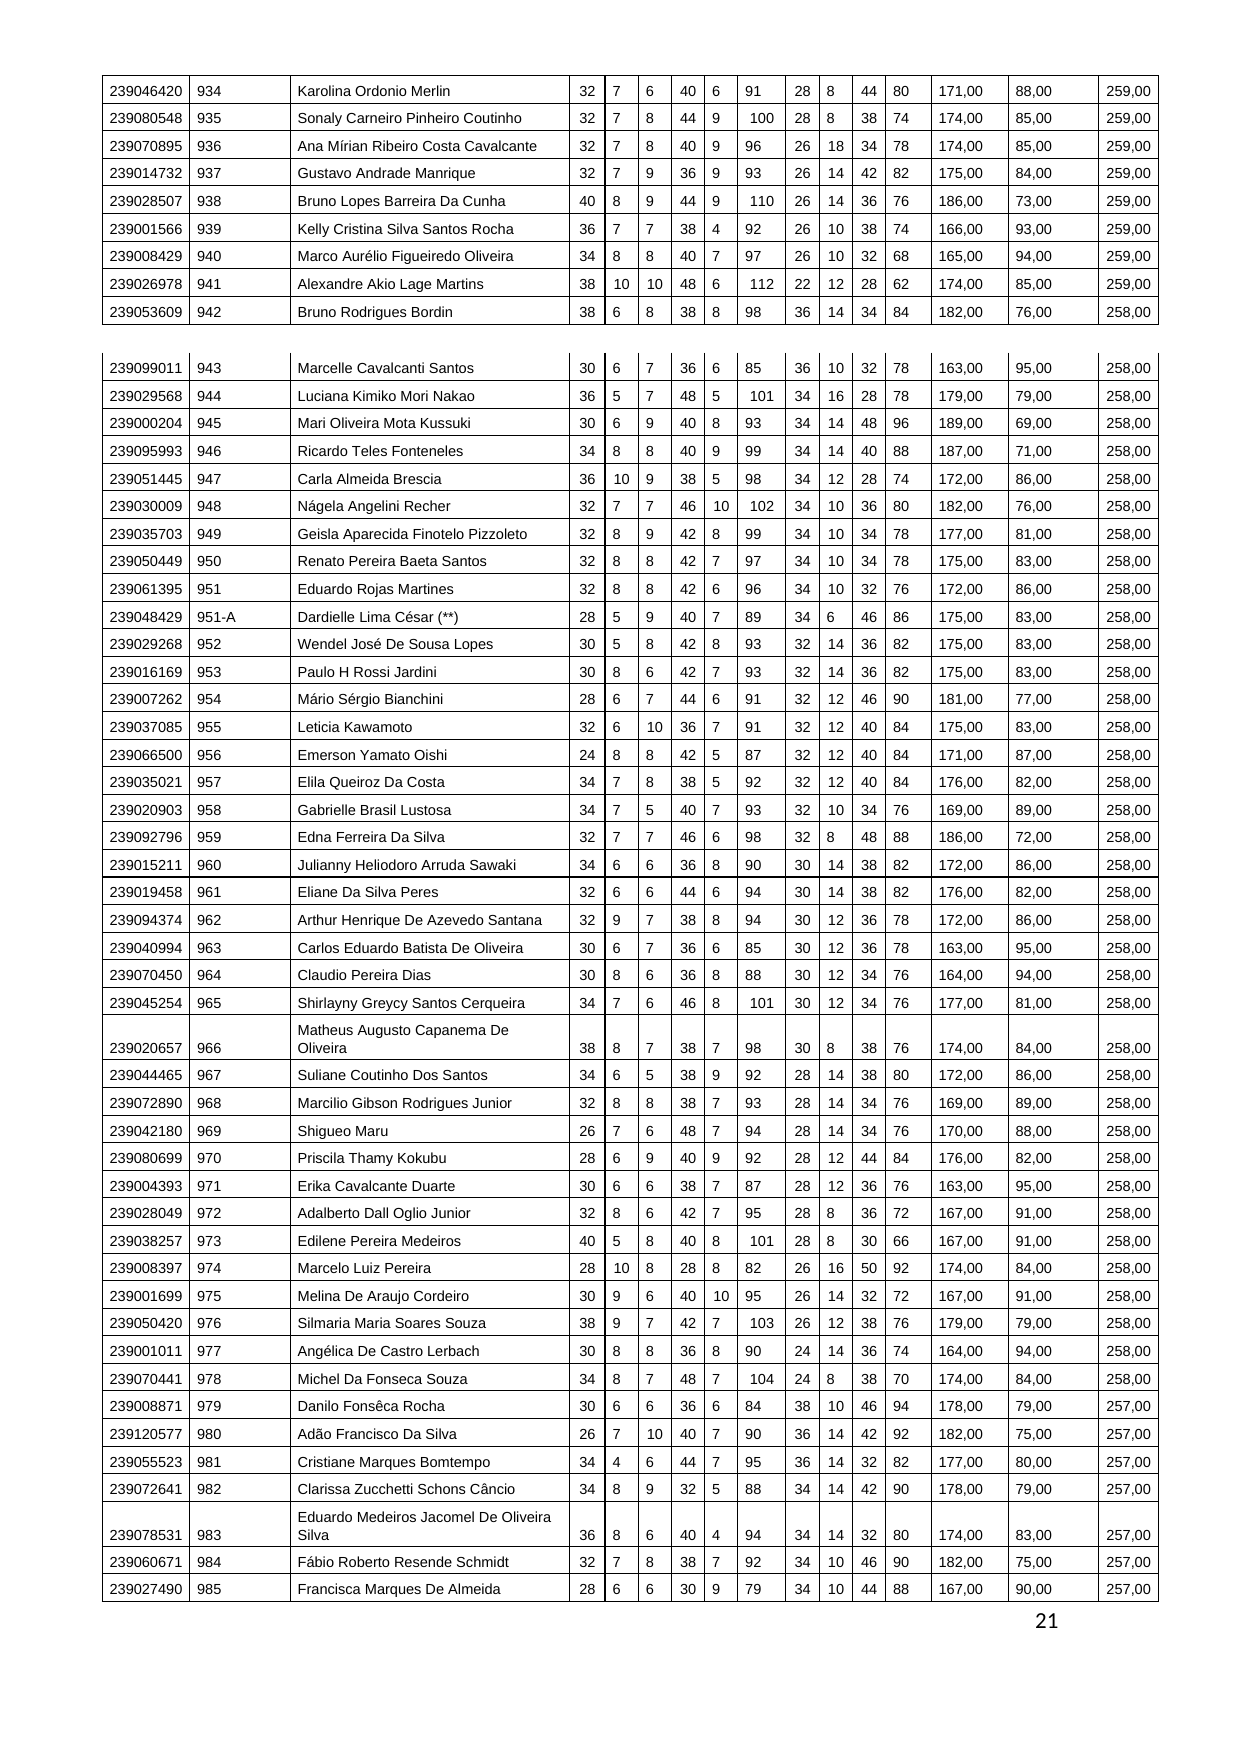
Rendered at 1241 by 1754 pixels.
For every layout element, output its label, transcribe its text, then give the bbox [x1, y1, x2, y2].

table_cell 167,00 [932, 1574, 1008, 1601]
table_cell 182,00 [932, 491, 1008, 518]
table_cell 90 [886, 1474, 931, 1501]
table_cell 82 [738, 1254, 785, 1280]
table_cell 28 [786, 1143, 819, 1169]
table_cell 7 [606, 988, 638, 1014]
table_cell 972 [190, 1198, 290, 1225]
table_cell 5 [606, 629, 638, 656]
table_cell 32 [570, 1547, 604, 1573]
table_cell 258,00 [1099, 878, 1158, 904]
table_cell 258,00 [1099, 905, 1158, 932]
table_cell Edilene Pereira Medeiros [291, 1226, 569, 1252]
table_cell 8 [639, 242, 671, 268]
table_cell 8 [606, 960, 638, 987]
table_cell 78 [886, 546, 931, 573]
table_cell 948 [190, 491, 290, 518]
table_cell 34 [570, 795, 604, 821]
table_cell Geisla Aparecida Finotelo Pizzoleto [291, 519, 569, 545]
table_cell Shigueo Maru [291, 1116, 569, 1142]
table_cell 7 [606, 491, 638, 518]
table_cell 6 [606, 1143, 638, 1169]
table_cell 259,00 [1099, 104, 1158, 130]
table_cell 30 [786, 878, 819, 904]
table_cell 164,00 [932, 1336, 1008, 1363]
table_cell 82 [886, 657, 931, 683]
table_cell Emerson Yamato Oishi [291, 740, 569, 766]
table_header 32 [853, 353, 885, 380]
table_cell 10 [820, 242, 852, 268]
table_cell 36 [570, 381, 604, 407]
table_cell 78 [886, 905, 931, 932]
table_cell 14 [820, 1281, 852, 1307]
table_cell 46 [672, 988, 704, 1014]
table_cell 91 [738, 684, 785, 711]
table_cell 36 [853, 657, 885, 683]
table_cell 949 [190, 519, 290, 545]
table_cell 34 [786, 491, 819, 518]
table_cell 82 [886, 159, 931, 185]
table_cell 83,00 [1009, 629, 1098, 656]
table_cell 30 [786, 988, 819, 1014]
table_cell 34 [570, 242, 604, 268]
table_cell 6 [639, 1391, 671, 1418]
table_cell Suliane Coutinho Dos Santos [291, 1060, 569, 1087]
table_cell 36 [853, 186, 885, 213]
table_cell 954 [190, 684, 290, 711]
table_cell 42 [672, 657, 704, 683]
table_cell 89,00 [1009, 1088, 1098, 1114]
table_cell 30 [672, 1574, 704, 1601]
table_cell 258,00 [1099, 519, 1158, 545]
table_cell 76 [886, 1116, 931, 1142]
table_cell 239008397 [103, 1254, 189, 1280]
table_cell 34 [853, 1088, 885, 1114]
table_cell 6 [606, 1574, 638, 1601]
table_header 36 [672, 353, 704, 380]
table_cell 179,00 [932, 381, 1008, 407]
table_cell 10 [606, 1254, 638, 1280]
table_cell 42 [672, 629, 704, 656]
table_cell 7 [705, 657, 737, 683]
table_cell 176,00 [932, 767, 1008, 794]
table_cell 34 [853, 546, 885, 573]
table_cell 7 [606, 159, 638, 185]
table_cell 73,00 [1009, 186, 1098, 213]
table_cell 978 [190, 1364, 290, 1390]
table_cell 258,00 [1099, 409, 1158, 435]
table_cell 46 [853, 1547, 885, 1573]
table_cell 258,00 [1099, 1015, 1158, 1059]
table_cell 6 [606, 712, 638, 738]
table_cell 171,00 [932, 76, 1008, 103]
table_cell Alexandre Akio Lage Martins [291, 269, 569, 296]
table_cell 258,00 [1099, 1226, 1158, 1252]
table_cell 80,00 [1009, 1447, 1098, 1473]
table_cell 28 [853, 269, 885, 296]
table_cell 8 [606, 1364, 638, 1390]
table_cell 28 [786, 1116, 819, 1142]
table_cell 10 [639, 712, 671, 738]
table_cell 86,00 [1009, 850, 1098, 876]
table_cell Wendel José De Sousa Lopes [291, 629, 569, 656]
table_cell 36 [853, 1336, 885, 1363]
table_cell 82,00 [1009, 878, 1098, 904]
table_cell 259,00 [1099, 214, 1158, 241]
table_cell 239014732 [103, 159, 189, 185]
table_cell 258,00 [1099, 1364, 1158, 1390]
table_cell 8 [606, 1015, 638, 1059]
table_cell 8 [639, 1254, 671, 1280]
table_cell 14 [820, 1088, 852, 1114]
table_cell Mário Sérgio Bianchini [291, 684, 569, 711]
table_cell 945 [190, 409, 290, 435]
table_cell 239020657 [103, 1015, 189, 1059]
table_cell 257,00 [1099, 1474, 1158, 1501]
table_cell 32 [786, 712, 819, 738]
table_cell 8 [820, 76, 852, 103]
table_cell 36 [853, 1198, 885, 1225]
table_cell Silmaria Maria Soares Souza [291, 1309, 569, 1335]
table_cell 258,00 [1099, 464, 1158, 490]
table_cell 46 [853, 1391, 885, 1418]
table_cell 5 [606, 1226, 638, 1252]
table_cell 9 [705, 131, 737, 158]
table_cell 36 [786, 1447, 819, 1473]
table_cell 174,00 [932, 1364, 1008, 1390]
table_cell Carlos Eduardo Batista De Oliveira [291, 933, 569, 959]
table_cell 32 [786, 795, 819, 821]
table_cell 34 [786, 546, 819, 573]
table_cell 38 [853, 1060, 885, 1087]
table_cell 7 [705, 1088, 737, 1114]
table_cell 36 [672, 1336, 704, 1363]
table_cell 84,00 [1009, 1254, 1098, 1280]
table_cell 239046420 [103, 76, 189, 103]
table_cell 9 [639, 186, 671, 213]
table_cell 239080699 [103, 1143, 189, 1169]
table_cell 955 [190, 712, 290, 738]
table_cell 46 [672, 491, 704, 518]
table_cell 46 [853, 602, 885, 628]
table_cell 239007262 [103, 684, 189, 711]
table_cell Karolina Ordonio Merlin [291, 76, 569, 103]
table_cell 257,00 [1099, 1547, 1158, 1573]
table_cell 12 [820, 1143, 852, 1169]
table_cell 946 [190, 436, 290, 463]
table_cell 7 [705, 1198, 737, 1225]
table_cell 94,00 [1009, 960, 1098, 987]
table_cell 5 [705, 381, 737, 407]
table_cell 5 [639, 1060, 671, 1087]
table_cell 32 [570, 822, 604, 849]
table_cell 83,00 [1009, 546, 1098, 573]
table_cell 175,00 [932, 629, 1008, 656]
table_cell 40 [672, 436, 704, 463]
table_cell 82 [886, 629, 931, 656]
table_cell 8 [639, 767, 671, 794]
table_cell 259,00 [1099, 159, 1158, 185]
table_cell Paulo H Rossi Jardini [291, 657, 569, 683]
table_cell 8 [606, 436, 638, 463]
table_cell 10 [820, 519, 852, 545]
table_cell 4 [705, 1502, 737, 1546]
table_cell 32 [570, 1088, 604, 1114]
table_cell 942 [190, 297, 290, 323]
table_cell 8 [820, 822, 852, 849]
table_cell 239004393 [103, 1171, 189, 1197]
table_cell 28 [853, 381, 885, 407]
table_cell 7 [606, 1419, 638, 1446]
table_cell 963 [190, 933, 290, 959]
table_cell 76 [886, 186, 931, 213]
table_cell 92 [886, 1419, 931, 1446]
table_cell 8 [705, 960, 737, 987]
table_cell 239044465 [103, 1060, 189, 1087]
table_cell 10 [820, 214, 852, 241]
table_cell 95 [738, 1198, 785, 1225]
table_cell 8 [639, 104, 671, 130]
table_cell 174,00 [932, 104, 1008, 130]
table_cell 86,00 [1009, 574, 1098, 601]
table_cell 104 [738, 1364, 785, 1390]
table_cell 93,00 [1009, 214, 1098, 241]
table_cell 6 [639, 1574, 671, 1601]
table_cell Fábio Roberto Resende Schmidt [291, 1547, 569, 1573]
table_cell 88 [886, 1574, 931, 1601]
table_cell 99 [738, 519, 785, 545]
table_cell 90 [738, 1336, 785, 1363]
table_cell 8 [705, 1336, 737, 1363]
table_cell 32 [570, 491, 604, 518]
table_cell 174,00 [932, 131, 1008, 158]
table_cell 42 [853, 1419, 885, 1446]
table_cell 7 [606, 795, 638, 821]
table_cell Mari Oliveira Mota Kussuki [291, 409, 569, 435]
table_cell 76 [886, 988, 931, 1014]
table_cell 8 [639, 1547, 671, 1573]
table_cell 6 [606, 297, 638, 323]
table_cell 46 [853, 684, 885, 711]
table_cell 32 [786, 767, 819, 794]
table_cell 34 [853, 795, 885, 821]
table_cell 5 [705, 767, 737, 794]
table_cell 36 [853, 905, 885, 932]
table_cell 239092796 [103, 822, 189, 849]
table_cell 9 [639, 1143, 671, 1169]
table_cell 34 [786, 1474, 819, 1501]
table_cell 9 [639, 1474, 671, 1501]
table_cell 34 [853, 519, 885, 545]
table_cell 5 [639, 795, 671, 821]
table_cell Sonaly Carneiro Pinheiro Coutinho [291, 104, 569, 130]
table_cell 239028507 [103, 186, 189, 213]
table_cell 947 [190, 464, 290, 490]
table_cell 258,00 [1099, 1171, 1158, 1197]
table_cell 977 [190, 1336, 290, 1363]
table_cell 12 [820, 712, 852, 738]
table_cell 258,00 [1099, 1116, 1158, 1142]
table_cell 34 [853, 131, 885, 158]
table_cell 40 [853, 436, 885, 463]
table_cell 32 [570, 519, 604, 545]
table_cell 32 [570, 104, 604, 130]
table_cell 7 [705, 242, 737, 268]
table_cell 6 [705, 574, 737, 601]
table_cell 7 [606, 1116, 638, 1142]
table_cell 7 [606, 214, 638, 241]
table_cell 10 [820, 795, 852, 821]
table_cell 36 [853, 933, 885, 959]
table_cell 30 [570, 1391, 604, 1418]
table_cell 42 [672, 1309, 704, 1335]
table_cell 28 [570, 684, 604, 711]
table_cell 8 [606, 519, 638, 545]
table_cell 7 [705, 795, 737, 821]
table_cell 90,00 [1009, 1574, 1098, 1601]
table_cell 175,00 [932, 159, 1008, 185]
table_cell 16 [820, 381, 852, 407]
table_cell 258,00 [1099, 712, 1158, 738]
table_cell 34 [570, 436, 604, 463]
table_cell 40 [570, 1226, 604, 1252]
table_cell 980 [190, 1419, 290, 1446]
table_cell 38 [853, 1364, 885, 1390]
table_cell 178,00 [932, 1391, 1008, 1418]
table_cell 32 [570, 1198, 604, 1225]
table_cell 177,00 [932, 988, 1008, 1014]
table_header 943 [190, 353, 290, 380]
table_cell Renato Pereira Baeta Santos [291, 546, 569, 573]
table_cell 163,00 [932, 933, 1008, 959]
table_cell 14 [820, 850, 852, 876]
table_cell 44 [853, 1143, 885, 1169]
table_cell 239029568 [103, 381, 189, 407]
table_cell 952 [190, 629, 290, 656]
table_cell 187,00 [932, 436, 1008, 463]
table_cell 34 [786, 1547, 819, 1573]
table_cell 42 [672, 519, 704, 545]
table_cell 101 [738, 1226, 785, 1252]
table_cell 258,00 [1099, 657, 1158, 683]
table_cell 239080548 [103, 104, 189, 130]
table_cell 44 [672, 104, 704, 130]
table_cell 36 [786, 1419, 819, 1446]
table_cell 14 [820, 186, 852, 213]
table_cell 42 [672, 740, 704, 766]
table_cell 42 [672, 546, 704, 573]
table_cell 90 [738, 1419, 785, 1446]
table_cell 42 [672, 1198, 704, 1225]
table_cell 38 [786, 1391, 819, 1418]
table_cell 24 [570, 740, 604, 766]
table_cell 40 [672, 795, 704, 821]
table_cell Elila Queiroz Da Costa [291, 767, 569, 794]
table_cell 36 [853, 491, 885, 518]
table_cell 6 [639, 657, 671, 683]
table_cell 7 [705, 1309, 737, 1335]
table_cell 258,00 [1099, 1143, 1158, 1169]
table_cell 6 [639, 988, 671, 1014]
table_cell 26 [786, 1254, 819, 1280]
table_cell 34 [853, 297, 885, 323]
table_cell 8 [639, 574, 671, 601]
table_cell 257,00 [1099, 1502, 1158, 1546]
table_cell 239001699 [103, 1281, 189, 1307]
table_cell 44 [672, 186, 704, 213]
table_cell 5 [705, 464, 737, 490]
table_cell 962 [190, 905, 290, 932]
table_cell 30 [786, 933, 819, 959]
table_cell 28 [786, 1088, 819, 1114]
table_cell 258,00 [1099, 1281, 1158, 1307]
table_cell 169,00 [932, 795, 1008, 821]
table_cell 970 [190, 1143, 290, 1169]
table_cell 87 [738, 740, 785, 766]
table_cell 24 [786, 1336, 819, 1363]
table_cell 78 [886, 519, 931, 545]
table_cell 92 [738, 767, 785, 794]
table_cell 30 [570, 409, 604, 435]
table_cell 8 [705, 850, 737, 876]
table_cell 12 [820, 684, 852, 711]
table_cell 239030009 [103, 491, 189, 518]
table_cell 87,00 [1009, 740, 1098, 766]
table_cell 7 [639, 822, 671, 849]
table_cell 38 [672, 464, 704, 490]
table_cell 78 [886, 381, 931, 407]
table_cell 93 [738, 629, 785, 656]
table_cell Ricardo Teles Fonteneles [291, 436, 569, 463]
table_cell 30 [570, 933, 604, 959]
table_cell 30 [570, 960, 604, 987]
table_cell 82 [886, 1447, 931, 1473]
table_cell 34 [786, 1574, 819, 1601]
table_cell 18 [820, 131, 852, 158]
table_cell 28 [570, 602, 604, 628]
table_cell 6 [820, 602, 852, 628]
table_cell 38 [853, 878, 885, 904]
table_header 78 [886, 353, 931, 380]
table_cell 6 [705, 878, 737, 904]
table_cell 83,00 [1009, 657, 1098, 683]
table_cell 8 [606, 1474, 638, 1501]
table_cell 258,00 [1099, 740, 1158, 766]
table_cell 34 [786, 574, 819, 601]
table_cell 975 [190, 1281, 290, 1307]
table_cell 40 [672, 1502, 704, 1546]
table_cell 14 [820, 1419, 852, 1446]
table_cell 239035703 [103, 519, 189, 545]
table_cell 8 [820, 1226, 852, 1252]
table_cell 26 [786, 131, 819, 158]
table_cell 9 [639, 519, 671, 545]
table_cell 182,00 [932, 1419, 1008, 1446]
table_cell 26 [570, 1419, 604, 1446]
table_cell 239026978 [103, 269, 189, 296]
table_cell Adalberto Dall Oglio Junior [291, 1198, 569, 1225]
table_cell Marco Aurélio Figueiredo Oliveira [291, 242, 569, 268]
table_cell 74 [886, 214, 931, 241]
table_cell 7 [705, 1116, 737, 1142]
table_cell 40 [672, 1143, 704, 1169]
table_cell 6 [606, 1391, 638, 1418]
table_cell 14 [820, 1060, 852, 1087]
table_cell 186,00 [932, 822, 1008, 849]
table_cell 973 [190, 1226, 290, 1252]
table_cell 258,00 [1099, 988, 1158, 1014]
table_cell 36 [853, 1171, 885, 1197]
table_cell 259,00 [1099, 242, 1158, 268]
table_cell 239078531 [103, 1502, 189, 1546]
table_cell 7 [705, 1447, 737, 1473]
table_cell 9 [606, 905, 638, 932]
table_cell 258,00 [1099, 1060, 1158, 1087]
table_cell 34 [570, 850, 604, 876]
table_cell 44 [853, 1574, 885, 1601]
table_cell 78 [886, 933, 931, 959]
table_cell 40 [672, 1281, 704, 1307]
table_cell 81,00 [1009, 519, 1098, 545]
table_cell 981 [190, 1447, 290, 1473]
table_cell 958 [190, 795, 290, 821]
table_cell 12 [820, 464, 852, 490]
table_cell 258,00 [1099, 1088, 1158, 1114]
table_cell 7 [705, 1015, 737, 1059]
table_cell 100 [738, 104, 785, 130]
table_cell 181,00 [932, 684, 1008, 711]
table_cell 42 [672, 574, 704, 601]
table_cell 166,00 [932, 214, 1008, 241]
table_cell 96 [738, 574, 785, 601]
table_cell 9 [705, 186, 737, 213]
table_cell 239037085 [103, 712, 189, 738]
table_cell 44 [853, 76, 885, 103]
table_header 85 [738, 353, 785, 380]
table_cell 32 [570, 574, 604, 601]
table_cell 10 [606, 464, 638, 490]
table_cell 239001566 [103, 214, 189, 241]
table_cell 30 [570, 1171, 604, 1197]
table_cell 86,00 [1009, 464, 1098, 490]
table_cell 6 [606, 850, 638, 876]
table_cell 91,00 [1009, 1226, 1098, 1252]
table_cell 8 [606, 186, 638, 213]
table_cell Bruno Lopes Barreira Da Cunha [291, 186, 569, 213]
table_cell 961 [190, 878, 290, 904]
table_cell 939 [190, 214, 290, 241]
table_cell 10 [820, 1391, 852, 1418]
table_cell 7 [606, 822, 638, 849]
table_cell 38 [672, 905, 704, 932]
table_cell 8 [639, 546, 671, 573]
table_cell 30 [786, 960, 819, 987]
table_cell 34 [570, 767, 604, 794]
table_cell Julianny Heliodoro Arruda Sawaki [291, 850, 569, 876]
table_cell Eduardo Medeiros Jacomel De Oliveira Silva [291, 1502, 569, 1546]
table_cell 40 [570, 186, 604, 213]
table_cell 258,00 [1099, 491, 1158, 518]
table_cell 10 [820, 574, 852, 601]
table_cell 10 [606, 269, 638, 296]
table_cell 6 [606, 878, 638, 904]
table_cell 8 [606, 1336, 638, 1363]
table_cell 239008429 [103, 242, 189, 268]
table_header 95,00 [1009, 353, 1098, 380]
table_cell 167,00 [932, 1198, 1008, 1225]
table_cell 32 [786, 822, 819, 849]
table_cell Eduardo Rojas Martines [291, 574, 569, 601]
table_cell Michel Da Fonseca Souza [291, 1364, 569, 1390]
table_cell 984 [190, 1547, 290, 1573]
table_cell 94,00 [1009, 1336, 1098, 1363]
table_cell 93 [738, 1088, 785, 1114]
table_cell 95,00 [1009, 1171, 1098, 1197]
table_cell 7 [705, 1547, 737, 1573]
table_cell 42 [853, 1474, 885, 1501]
table_cell 62 [886, 269, 931, 296]
table_cell 6 [705, 822, 737, 849]
table_cell 28 [786, 1171, 819, 1197]
table_cell 6 [606, 933, 638, 959]
table_cell 75,00 [1009, 1547, 1098, 1573]
table_cell 257,00 [1099, 1447, 1158, 1473]
table_cell 258,00 [1099, 1254, 1158, 1280]
table_cell 239016169 [103, 657, 189, 683]
table_cell 182,00 [932, 297, 1008, 323]
table_cell 86 [886, 602, 931, 628]
table_cell 93 [738, 795, 785, 821]
table_cell 40 [853, 767, 885, 794]
table_cell 36 [672, 850, 704, 876]
table_cell 40 [672, 409, 704, 435]
table_cell 68 [886, 242, 931, 268]
table_cell 84 [738, 1391, 785, 1418]
table_cell 22 [786, 269, 819, 296]
table_cell 94 [738, 905, 785, 932]
table_cell 14 [820, 1336, 852, 1363]
table_cell 239045254 [103, 988, 189, 1014]
table_cell 6 [639, 850, 671, 876]
table_cell 258,00 [1099, 602, 1158, 628]
table_cell 8 [606, 1502, 638, 1546]
table_cell 239095993 [103, 436, 189, 463]
table_cell 98 [738, 1015, 785, 1059]
table_cell 32 [786, 740, 819, 766]
table_cell 175,00 [932, 657, 1008, 683]
table_cell Gabrielle Brasil Lustosa [291, 795, 569, 821]
table_cell 239035021 [103, 767, 189, 794]
table_cell 8 [705, 629, 737, 656]
table_cell 94 [738, 1116, 785, 1142]
table_cell 28 [786, 1198, 819, 1225]
table_cell 14 [820, 436, 852, 463]
table_cell 95 [738, 1281, 785, 1307]
table_cell 112 [738, 269, 785, 296]
table_cell 167,00 [932, 1281, 1008, 1307]
table_cell 177,00 [932, 519, 1008, 545]
table_cell 6 [639, 1116, 671, 1142]
table_header 258,00 [1099, 353, 1158, 380]
table_cell 98 [738, 297, 785, 323]
table_cell 70 [886, 1364, 931, 1390]
table_cell 9 [606, 1281, 638, 1307]
table_cell 10 [639, 1419, 671, 1446]
table_cell 93 [738, 657, 785, 683]
table_cell 8 [705, 1254, 737, 1280]
table_cell 14 [820, 297, 852, 323]
table_cell 38 [570, 269, 604, 296]
table_cell 7 [639, 905, 671, 932]
table_cell 8 [606, 574, 638, 601]
table_cell 40 [672, 242, 704, 268]
table_cell 239120577 [103, 1419, 189, 1446]
table_cell 175,00 [932, 546, 1008, 573]
table_header 30 [570, 353, 604, 380]
table_cell 982 [190, 1474, 290, 1501]
table_cell 97 [738, 546, 785, 573]
table_cell 34 [786, 409, 819, 435]
table_cell 239038257 [103, 1226, 189, 1252]
table_cell 79,00 [1009, 1474, 1098, 1501]
table_cell 89 [738, 602, 785, 628]
table_cell Ana Mírian Ribeiro Costa Cavalcante [291, 131, 569, 158]
table_cell 7 [606, 76, 638, 103]
table_cell Leticia Kawamoto [291, 712, 569, 738]
table_cell 38 [570, 1309, 604, 1335]
table_cell 5 [705, 1474, 737, 1501]
table_cell 44 [672, 684, 704, 711]
table_cell 966 [190, 1015, 290, 1059]
table_cell 6 [639, 960, 671, 987]
table_cell 76 [886, 1015, 931, 1059]
table_cell 12 [820, 960, 852, 987]
table_cell 239015211 [103, 850, 189, 876]
table_cell 110 [738, 186, 785, 213]
table_cell 960 [190, 850, 290, 876]
table_cell 91,00 [1009, 1281, 1098, 1307]
table_cell 36 [570, 1502, 604, 1546]
table_cell 239072890 [103, 1088, 189, 1114]
table_cell 983 [190, 1502, 290, 1546]
table_cell 239029268 [103, 629, 189, 656]
table_cell 14 [820, 1474, 852, 1501]
table_cell 38 [853, 1309, 885, 1335]
table_cell 944 [190, 381, 290, 407]
table_cell 93 [738, 409, 785, 435]
table_cell 9 [705, 104, 737, 130]
table_cell 44 [672, 878, 704, 904]
table_cell 81,00 [1009, 988, 1098, 1014]
table_cell 85,00 [1009, 131, 1098, 158]
table_cell 40 [672, 76, 704, 103]
table_cell 14 [820, 657, 852, 683]
table_cell 258,00 [1099, 436, 1158, 463]
table_cell 12 [820, 767, 852, 794]
table_cell 94 [738, 1502, 785, 1546]
table_header 7 [639, 353, 671, 380]
table_cell 32 [786, 629, 819, 656]
table_cell 80 [886, 491, 931, 518]
table_cell 38 [672, 297, 704, 323]
table_cell 8 [606, 546, 638, 573]
table_cell 98 [738, 822, 785, 849]
table_cell 95 [738, 1447, 785, 1473]
table_cell 258,00 [1099, 767, 1158, 794]
table_cell 32 [853, 1502, 885, 1546]
table_cell 4 [606, 1447, 638, 1473]
table_cell 94 [886, 1391, 931, 1418]
table_cell 88 [886, 436, 931, 463]
table_cell 34 [786, 436, 819, 463]
table_cell 7 [606, 1547, 638, 1573]
table_cell 174,00 [932, 1502, 1008, 1546]
table_cell 44 [672, 1447, 704, 1473]
table_cell 10 [705, 491, 737, 518]
table_cell 239020903 [103, 795, 189, 821]
table_cell 239000204 [103, 409, 189, 435]
table_cell 86,00 [1009, 1060, 1098, 1087]
table_cell 239070450 [103, 960, 189, 987]
table_cell 239040994 [103, 933, 189, 959]
table_cell 76 [886, 960, 931, 987]
table_cell 258,00 [1099, 850, 1158, 876]
table_cell 92 [738, 214, 785, 241]
table_cell 32 [570, 159, 604, 185]
table_cell 10 [820, 491, 852, 518]
table_cell 7 [639, 1015, 671, 1059]
table_cell 965 [190, 988, 290, 1014]
table_cell Priscila Thamy Kokubu [291, 1143, 569, 1169]
table_cell 76 [886, 1088, 931, 1114]
table_cell 77,00 [1009, 684, 1098, 711]
table_cell 38 [570, 1015, 604, 1059]
table_cell 239008871 [103, 1391, 189, 1418]
table_cell 97 [738, 242, 785, 268]
table_cell 6 [705, 1391, 737, 1418]
table_cell 8 [606, 1198, 638, 1225]
table_cell 32 [570, 878, 604, 904]
table_cell 940 [190, 242, 290, 268]
table_cell Kelly Cristina Silva Santos Rocha [291, 214, 569, 241]
table_cell 16 [820, 1254, 852, 1280]
table_cell 9 [606, 1309, 638, 1335]
table_cell 86,00 [1009, 905, 1098, 932]
table_cell 79,00 [1009, 381, 1098, 407]
table_cell 83,00 [1009, 712, 1098, 738]
table_cell 38 [672, 214, 704, 241]
table_cell 30 [786, 1015, 819, 1059]
table_cell 34 [853, 960, 885, 987]
table_cell 172,00 [932, 850, 1008, 876]
table_cell 12 [820, 933, 852, 959]
table_cell 36 [786, 297, 819, 323]
table_cell 101 [738, 381, 785, 407]
table_cell 239061395 [103, 574, 189, 601]
table_cell 30 [786, 850, 819, 876]
table_cell 7 [639, 1364, 671, 1390]
table_cell 82 [886, 878, 931, 904]
table_cell 71,00 [1009, 436, 1098, 463]
table_cell 93 [738, 159, 785, 185]
table_cell 36 [672, 159, 704, 185]
table_cell 172,00 [932, 574, 1008, 601]
table_cell 38 [672, 1547, 704, 1573]
table_cell 90 [886, 684, 931, 711]
table_cell 12 [820, 740, 852, 766]
table_cell 259,00 [1099, 186, 1158, 213]
table_cell 6 [705, 76, 737, 103]
table_cell 85,00 [1009, 104, 1098, 130]
table_cell 174,00 [932, 1015, 1008, 1059]
table_cell 7 [705, 602, 737, 628]
table_cell 172,00 [932, 1060, 1008, 1087]
table_cell 938 [190, 186, 290, 213]
table_cell 7 [606, 104, 638, 130]
table_cell 239019458 [103, 878, 189, 904]
table_cell 30 [853, 1226, 885, 1252]
table_cell 257,00 [1099, 1574, 1158, 1601]
table_cell 6 [639, 1198, 671, 1225]
table_cell 9 [705, 436, 737, 463]
table_cell 30 [570, 1281, 604, 1307]
table_cell 76 [886, 574, 931, 601]
table_cell 83,00 [1009, 1502, 1098, 1546]
table_cell 80 [886, 1060, 931, 1087]
table_cell 38 [672, 1015, 704, 1059]
table_cell 10 [820, 1574, 852, 1601]
table_cell 259,00 [1099, 269, 1158, 296]
table_cell Edna Ferreira Da Silva [291, 822, 569, 849]
table_cell 79,00 [1009, 1391, 1098, 1418]
table_cell 9 [639, 464, 671, 490]
table_cell 7 [606, 767, 638, 794]
table_cell 7 [639, 684, 671, 711]
table_cell 239060671 [103, 1547, 189, 1573]
table_cell 38 [570, 297, 604, 323]
table_cell 28 [570, 1254, 604, 1280]
table_cell Luciana Kimiko Mori Nakao [291, 381, 569, 407]
table_cell 258,00 [1099, 1198, 1158, 1225]
table_cell 84,00 [1009, 1364, 1098, 1390]
table_cell 8 [705, 988, 737, 1014]
table_cell 26 [786, 1309, 819, 1335]
table_cell 40 [672, 1226, 704, 1252]
table_cell Cristiane Marques Bomtempo [291, 1447, 569, 1473]
table_cell 6 [639, 76, 671, 103]
table_cell 174,00 [932, 269, 1008, 296]
table_cell 239001011 [103, 1336, 189, 1363]
table_cell 258,00 [1099, 822, 1158, 849]
table_cell 8 [820, 104, 852, 130]
table_cell 34 [570, 988, 604, 1014]
table_cell 6 [606, 684, 638, 711]
table_cell 172,00 [932, 464, 1008, 490]
table_cell 6 [606, 1171, 638, 1197]
table_cell 8 [639, 1336, 671, 1363]
table_cell 8 [639, 1088, 671, 1114]
table_cell 92 [886, 1254, 931, 1280]
table_cell Claudio Pereira Dias [291, 960, 569, 987]
table_cell 91 [738, 76, 785, 103]
table_cell 968 [190, 1088, 290, 1114]
table_header 10 [820, 353, 852, 380]
table_cell 48 [672, 381, 704, 407]
table_cell 66 [886, 1226, 931, 1252]
table_cell 94,00 [1009, 242, 1098, 268]
table_cell 90 [886, 1547, 931, 1573]
table_header Marcelle Cavalcanti Santos [291, 353, 569, 380]
table_cell 969 [190, 1116, 290, 1142]
table_cell 75,00 [1009, 1419, 1098, 1446]
table_cell 6 [705, 933, 737, 959]
table_cell 7 [705, 1419, 737, 1446]
table_cell 170,00 [932, 1116, 1008, 1142]
table_cell 14 [820, 159, 852, 185]
table_header 163,00 [932, 353, 1008, 380]
table_cell 34 [786, 1502, 819, 1546]
table_cell 951 [190, 574, 290, 601]
table_cell 30 [570, 1336, 604, 1363]
table_header 6 [606, 353, 638, 380]
table_cell 26 [786, 1281, 819, 1307]
table_cell 94 [738, 878, 785, 904]
table_cell 34 [853, 1116, 885, 1142]
table_cell 8 [705, 297, 737, 323]
table_cell 76 [886, 795, 931, 821]
table_cell 959 [190, 822, 290, 849]
table_cell 8 [639, 740, 671, 766]
table_cell 239050420 [103, 1309, 189, 1335]
table_header 36 [786, 353, 819, 380]
table_cell 28 [672, 1254, 704, 1280]
table_cell 48 [853, 822, 885, 849]
table_cell 7 [639, 1309, 671, 1335]
table_cell 8 [639, 131, 671, 158]
table_cell 6 [639, 1281, 671, 1307]
table_cell 79 [738, 1574, 785, 1601]
table_cell 91,00 [1009, 1198, 1098, 1225]
table_cell 971 [190, 1171, 290, 1197]
table_cell 934 [190, 76, 290, 103]
table_cell 5 [705, 740, 737, 766]
table_cell 14 [820, 1447, 852, 1473]
table_cell 974 [190, 1254, 290, 1280]
table_cell 84 [886, 1143, 931, 1169]
table_cell 36 [672, 933, 704, 959]
table_cell 38 [672, 1171, 704, 1197]
table_cell Erika Cavalcante Duarte [291, 1171, 569, 1197]
table_cell 28 [786, 1226, 819, 1252]
table_cell 6 [639, 1447, 671, 1473]
table_cell 88 [738, 1474, 785, 1501]
table_cell 28 [786, 76, 819, 103]
table_cell 79,00 [1009, 1309, 1098, 1335]
table_cell 74 [886, 1336, 931, 1363]
table_cell Nágela Angelini Recher [291, 491, 569, 518]
table_cell 8 [705, 519, 737, 545]
table_cell Melina De Araujo Cordeiro [291, 1281, 569, 1307]
table_cell 38 [853, 1015, 885, 1059]
table_cell 239070895 [103, 131, 189, 158]
table_cell 174,00 [932, 1254, 1008, 1280]
table_cell 99 [738, 436, 785, 463]
table_cell 258,00 [1099, 1309, 1158, 1335]
table_cell 89,00 [1009, 795, 1098, 821]
table_cell 258,00 [1099, 297, 1158, 323]
table_cell 34 [786, 519, 819, 545]
table_cell 34 [786, 602, 819, 628]
table_cell 175,00 [932, 712, 1008, 738]
table_cell 92 [738, 1547, 785, 1573]
table_cell 189,00 [932, 409, 1008, 435]
table_cell 32 [570, 712, 604, 738]
table_cell 48 [672, 1116, 704, 1142]
table_cell Matheus Augusto Capanema De Oliveira [291, 1015, 569, 1059]
table_cell 9 [705, 1574, 737, 1601]
table_cell Marcelo Luiz Pereira [291, 1254, 569, 1280]
table_cell 32 [570, 131, 604, 158]
table_cell 9 [705, 159, 737, 185]
table_cell 46 [672, 822, 704, 849]
table_cell 95,00 [1009, 933, 1098, 959]
table_cell 103 [738, 1309, 785, 1335]
table_cell 12 [820, 1171, 852, 1197]
table_cell Shirlayny Greycy Santos Cerqueira [291, 988, 569, 1014]
table_cell 935 [190, 104, 290, 130]
table_cell 956 [190, 740, 290, 766]
table_cell 14 [820, 409, 852, 435]
table_cell 36 [570, 464, 604, 490]
table_cell 34 [570, 1447, 604, 1473]
table_cell 239066500 [103, 740, 189, 766]
table_cell 26 [786, 242, 819, 268]
table_cell 36 [853, 629, 885, 656]
table_cell 98 [738, 464, 785, 490]
table_cell 10 [639, 269, 671, 296]
table_cell 239050449 [103, 546, 189, 573]
table_cell 91 [738, 712, 785, 738]
table_cell 92 [738, 1060, 785, 1087]
table_cell 936 [190, 131, 290, 158]
table_cell 32 [672, 1474, 704, 1501]
table_cell 90 [738, 850, 785, 876]
table_cell 76,00 [1009, 297, 1098, 323]
table_cell 48 [672, 269, 704, 296]
table_cell 177,00 [932, 1447, 1008, 1473]
table_cell 72 [886, 1198, 931, 1225]
table_cell 258,00 [1099, 629, 1158, 656]
table_cell 10 [705, 1281, 737, 1307]
table_cell 40 [672, 602, 704, 628]
table_cell 8 [606, 1088, 638, 1114]
table_cell 28 [570, 1143, 604, 1169]
table_cell 84 [886, 297, 931, 323]
table_cell 7 [639, 933, 671, 959]
table_cell 14 [820, 1502, 852, 1546]
table_cell 7 [705, 712, 737, 738]
table_cell 8 [606, 740, 638, 766]
table_cell 5 [606, 381, 638, 407]
table_cell 30 [570, 657, 604, 683]
table_cell 6 [705, 269, 737, 296]
table_cell 12 [820, 905, 852, 932]
table_cell 76,00 [1009, 491, 1098, 518]
table_cell Bruno Rodrigues Bordin [291, 297, 569, 323]
table_cell 258,00 [1099, 795, 1158, 821]
table_cell 257,00 [1099, 1391, 1158, 1418]
table_cell 34 [786, 381, 819, 407]
table_cell 74 [886, 464, 931, 490]
table_cell 96 [886, 409, 931, 435]
table_cell 9 [639, 409, 671, 435]
table_cell 165,00 [932, 242, 1008, 268]
table_cell 40 [853, 740, 885, 766]
table_cell 7 [705, 1171, 737, 1197]
table_cell 34 [570, 1364, 604, 1390]
table_cell 239072641 [103, 1474, 189, 1501]
table_cell 84 [886, 740, 931, 766]
table_cell 12 [820, 1309, 852, 1335]
table_cell 69,00 [1009, 409, 1098, 435]
table_cell 8 [606, 657, 638, 683]
table_cell 164,00 [932, 960, 1008, 987]
table_cell 74 [886, 104, 931, 130]
table_cell Danilo Fonsêca Rocha [291, 1391, 569, 1418]
table_cell 88,00 [1009, 1116, 1098, 1142]
table_cell 258,00 [1099, 574, 1158, 601]
table_cell 179,00 [932, 1309, 1008, 1335]
table_cell 8 [639, 436, 671, 463]
table_cell 34 [570, 1060, 604, 1087]
table_cell 26 [786, 159, 819, 185]
table_cell 38 [853, 214, 885, 241]
table_cell 32 [853, 242, 885, 268]
table_cell 28 [786, 104, 819, 130]
table_cell 985 [190, 1574, 290, 1601]
table_cell 80 [886, 1502, 931, 1546]
table_cell 38 [672, 767, 704, 794]
table_cell 32 [570, 905, 604, 932]
table_cell 80 [886, 76, 931, 103]
table_cell 24 [786, 1364, 819, 1390]
table_header 239099011 [103, 353, 189, 380]
table_cell 32 [853, 574, 885, 601]
table_cell 48 [853, 409, 885, 435]
table_cell 176,00 [932, 1143, 1008, 1169]
table_cell 186,00 [932, 186, 1008, 213]
table_cell Adão Francisco Da Silva [291, 1419, 569, 1446]
table_cell 976 [190, 1309, 290, 1335]
table_cell 957 [190, 767, 290, 794]
table_cell 12 [820, 988, 852, 1014]
table_cell 967 [190, 1060, 290, 1087]
table_cell 6 [606, 409, 638, 435]
table_cell 82,00 [1009, 1143, 1098, 1169]
table_cell 38 [853, 104, 885, 130]
table_cell 6 [639, 1171, 671, 1197]
table_cell 88,00 [1009, 76, 1098, 103]
table_cell 42 [853, 159, 885, 185]
table_cell 182,00 [932, 1547, 1008, 1573]
table_cell 34 [786, 464, 819, 490]
table_cell Gustavo Andrade Manrique [291, 159, 569, 185]
table_cell 258,00 [1099, 960, 1158, 987]
table_cell 40 [853, 712, 885, 738]
table_cell 239048429 [103, 602, 189, 628]
table_cell 239027490 [103, 1574, 189, 1601]
table_cell 76 [886, 1309, 931, 1335]
table_cell 175,00 [932, 602, 1008, 628]
table_cell 7 [639, 381, 671, 407]
table_cell 78 [886, 131, 931, 158]
table_cell 32 [786, 684, 819, 711]
table_cell 84,00 [1009, 1015, 1098, 1059]
table_cell 48 [672, 1364, 704, 1390]
table_cell 937 [190, 159, 290, 185]
table_cell 87 [738, 1171, 785, 1197]
table_cell 82,00 [1009, 767, 1098, 794]
table_header 6 [705, 353, 737, 380]
table_cell 239070441 [103, 1364, 189, 1390]
table_cell 7 [606, 131, 638, 158]
table_cell 8 [820, 1364, 852, 1390]
table_cell Angélica De Castro Lerbach [291, 1336, 569, 1363]
table_cell 36 [672, 712, 704, 738]
table_cell 239094374 [103, 905, 189, 932]
table_cell 169,00 [932, 1088, 1008, 1114]
table_cell Carla Almeida Brescia [291, 464, 569, 490]
table_cell 176,00 [932, 878, 1008, 904]
table_cell 34 [570, 1474, 604, 1501]
table_cell 7 [705, 1364, 737, 1390]
table_cell 10 [820, 546, 852, 573]
table_cell 258,00 [1099, 684, 1158, 711]
table_cell 8 [705, 1226, 737, 1252]
table_cell 9 [705, 1060, 737, 1087]
table_cell 7 [705, 546, 737, 573]
table_cell 239053609 [103, 297, 189, 323]
table_cell 178,00 [932, 1474, 1008, 1501]
table_cell 7 [639, 491, 671, 518]
table_cell 258,00 [1099, 1336, 1158, 1363]
table_cell 26 [786, 214, 819, 241]
table_cell Marcilio Gibson Rodrigues Junior [291, 1088, 569, 1114]
table_cell 96 [738, 131, 785, 158]
table_cell 85 [738, 933, 785, 959]
table_cell 26 [786, 186, 819, 213]
table_cell 8 [820, 1198, 852, 1225]
table_cell 979 [190, 1391, 290, 1418]
table_cell 167,00 [932, 1226, 1008, 1252]
table_cell 14 [820, 629, 852, 656]
table_cell Francisca Marques De Almeida [291, 1574, 569, 1601]
table_cell 8 [639, 1226, 671, 1252]
table_cell 239042180 [103, 1116, 189, 1142]
table_cell 28 [786, 1060, 819, 1087]
table_cell 7 [639, 214, 671, 241]
table_cell 14 [820, 878, 852, 904]
table_cell 72,00 [1009, 822, 1098, 849]
table_cell 953 [190, 657, 290, 683]
table_cell 5 [606, 602, 638, 628]
table_cell 172,00 [932, 905, 1008, 932]
table_cell 83,00 [1009, 602, 1098, 628]
table_cell 163,00 [932, 1171, 1008, 1197]
table_cell 8 [606, 242, 638, 268]
table_cell 9 [639, 602, 671, 628]
table_cell 258,00 [1099, 933, 1158, 959]
table_cell Arthur Henrique De Azevedo Santana [291, 905, 569, 932]
table_cell 84,00 [1009, 159, 1098, 185]
table_cell 101 [738, 988, 785, 1014]
table_cell 258,00 [1099, 546, 1158, 573]
table_cell 32 [570, 76, 604, 103]
table_cell 6 [639, 1502, 671, 1546]
table_cell 951-A [190, 602, 290, 628]
table_cell 84 [886, 712, 931, 738]
table_cell 88 [886, 822, 931, 849]
table_cell 6 [705, 684, 737, 711]
table_cell 82 [886, 850, 931, 876]
table_cell 239055523 [103, 1447, 189, 1473]
table_cell 12 [820, 269, 852, 296]
table_cell 28 [570, 1574, 604, 1601]
table_cell 6 [606, 1060, 638, 1087]
table_cell 9 [705, 1143, 737, 1169]
table_cell 38 [672, 1060, 704, 1087]
table_cell 26 [570, 1116, 604, 1142]
table_cell 88 [738, 960, 785, 987]
table_cell 8 [705, 409, 737, 435]
table_cell 36 [570, 214, 604, 241]
table_cell 40 [672, 131, 704, 158]
table_cell 9 [639, 159, 671, 185]
table_cell 102 [738, 491, 785, 518]
table_cell 259,00 [1099, 131, 1158, 158]
table_cell Dardielle Lima César (**) [291, 602, 569, 628]
table_cell 36 [672, 1391, 704, 1418]
table_cell Clarissa Zucchetti Schons Câncio [291, 1474, 569, 1501]
table_cell 171,00 [932, 740, 1008, 766]
table_cell 34 [853, 988, 885, 1014]
table_cell 257,00 [1099, 1419, 1158, 1446]
table_cell 258,00 [1099, 381, 1158, 407]
table_cell 14 [820, 1116, 852, 1142]
table_cell 76 [886, 1171, 931, 1197]
table_cell 36 [672, 960, 704, 987]
table_cell 38 [853, 850, 885, 876]
table_cell 8 [639, 629, 671, 656]
table_cell 30 [786, 905, 819, 932]
table_cell 72 [886, 1281, 931, 1307]
table_cell 40 [672, 1419, 704, 1446]
table_cell 964 [190, 960, 290, 987]
table_cell 32 [786, 657, 819, 683]
table_cell Eliane Da Silva Peres [291, 878, 569, 904]
table_cell 10 [820, 1547, 852, 1573]
table_cell 239028049 [103, 1198, 189, 1225]
table_cell 6 [639, 878, 671, 904]
table_cell 50 [853, 1254, 885, 1280]
table_cell 259,00 [1099, 76, 1158, 103]
table_cell 8 [820, 1015, 852, 1059]
table_cell 92 [738, 1143, 785, 1169]
table_cell 32 [853, 1281, 885, 1307]
table_cell 32 [853, 1447, 885, 1473]
table_cell 8 [639, 297, 671, 323]
table_cell 30 [570, 629, 604, 656]
table_cell 239051445 [103, 464, 189, 490]
table_cell 84 [886, 767, 931, 794]
table_cell 8 [705, 905, 737, 932]
table_cell 85,00 [1009, 269, 1098, 296]
table_cell 4 [705, 214, 737, 241]
table_cell 32 [570, 546, 604, 573]
table_cell 941 [190, 269, 290, 296]
table_cell 38 [672, 1088, 704, 1114]
table_cell 28 [853, 464, 885, 490]
table_cell 950 [190, 546, 290, 573]
